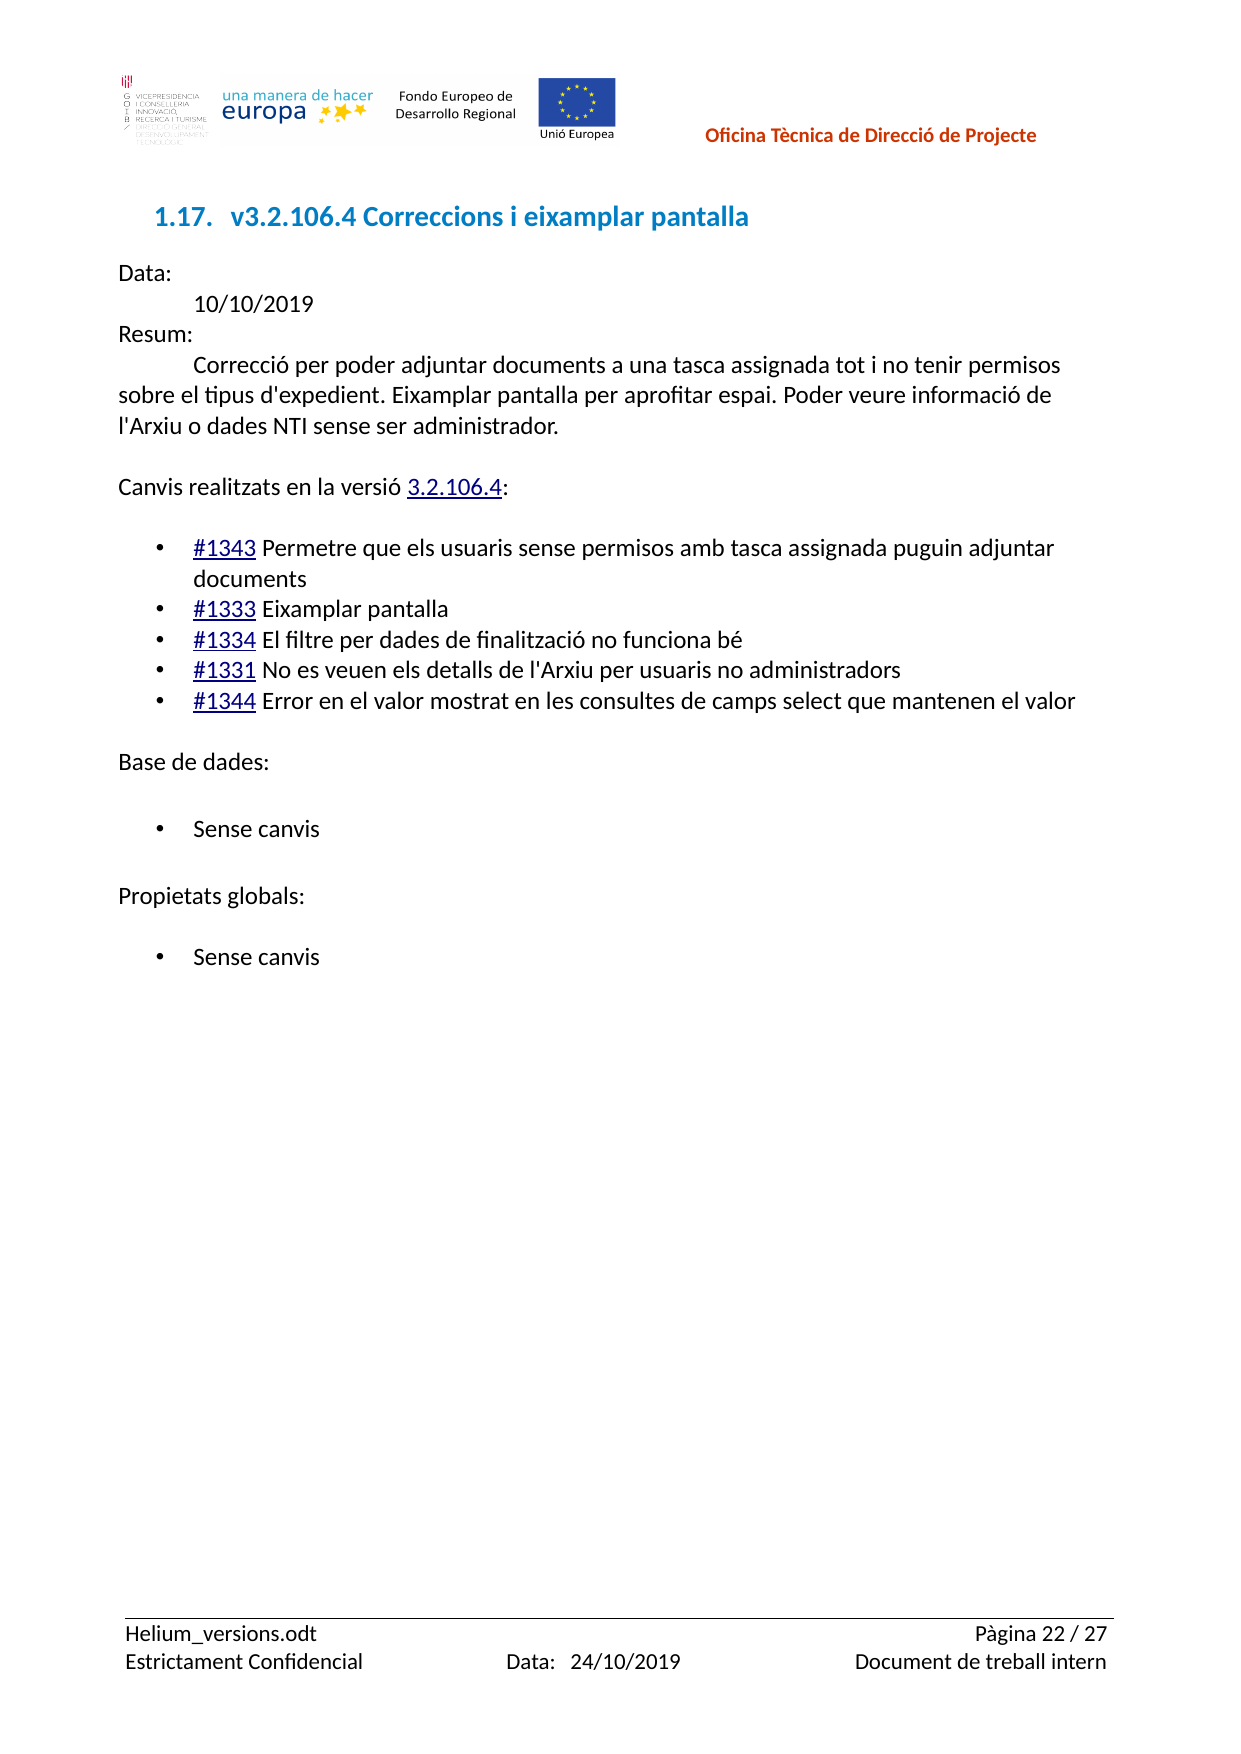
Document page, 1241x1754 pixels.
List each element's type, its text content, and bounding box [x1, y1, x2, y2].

list #1331 No es veuen els detalls de l'Arxiu per usuaris no administradors [156, 654, 1122, 685]
list #1333 Eixamplar pantalla [156, 593, 1122, 624]
text Base de dades: [118, 746, 1122, 776]
list #1343 Permetre que els usuaris sense permisos amb tasca assignada puguin adjuntar documents [156, 532, 1122, 593]
list Sense canvis [156, 813, 1122, 843]
picture [118, 73, 213, 147]
list Sense canvis [156, 941, 1122, 971]
list #1334 El filtre per dades de finalització no funciona bé [156, 624, 1122, 654]
picture [219, 73, 621, 147]
text 10/10/2019 [118, 288, 1122, 319]
text Data: [118, 258, 1122, 288]
text Propietats globals: [118, 880, 1122, 910]
list #1344 Error en el valor mostrat en les consultes de camps select que mantenen el valor [156, 685, 1122, 715]
text Resum: [118, 319, 1122, 349]
text Correcció per poder adjuntar documents a una tasca assignada tot i no tenir permisos sobre el tipus d'expedient. Eixamplar pantalla per aprofitar espai. Poder veure informació de l'Arxiu o dades NTI sense ser administrador. [118, 349, 1122, 441]
subtitle v3.2.106.4 Correccions i eixamplar pantalla [153, 198, 1122, 234]
text Canvis realitzats en la versió 3.2.106.4: [118, 471, 1122, 502]
